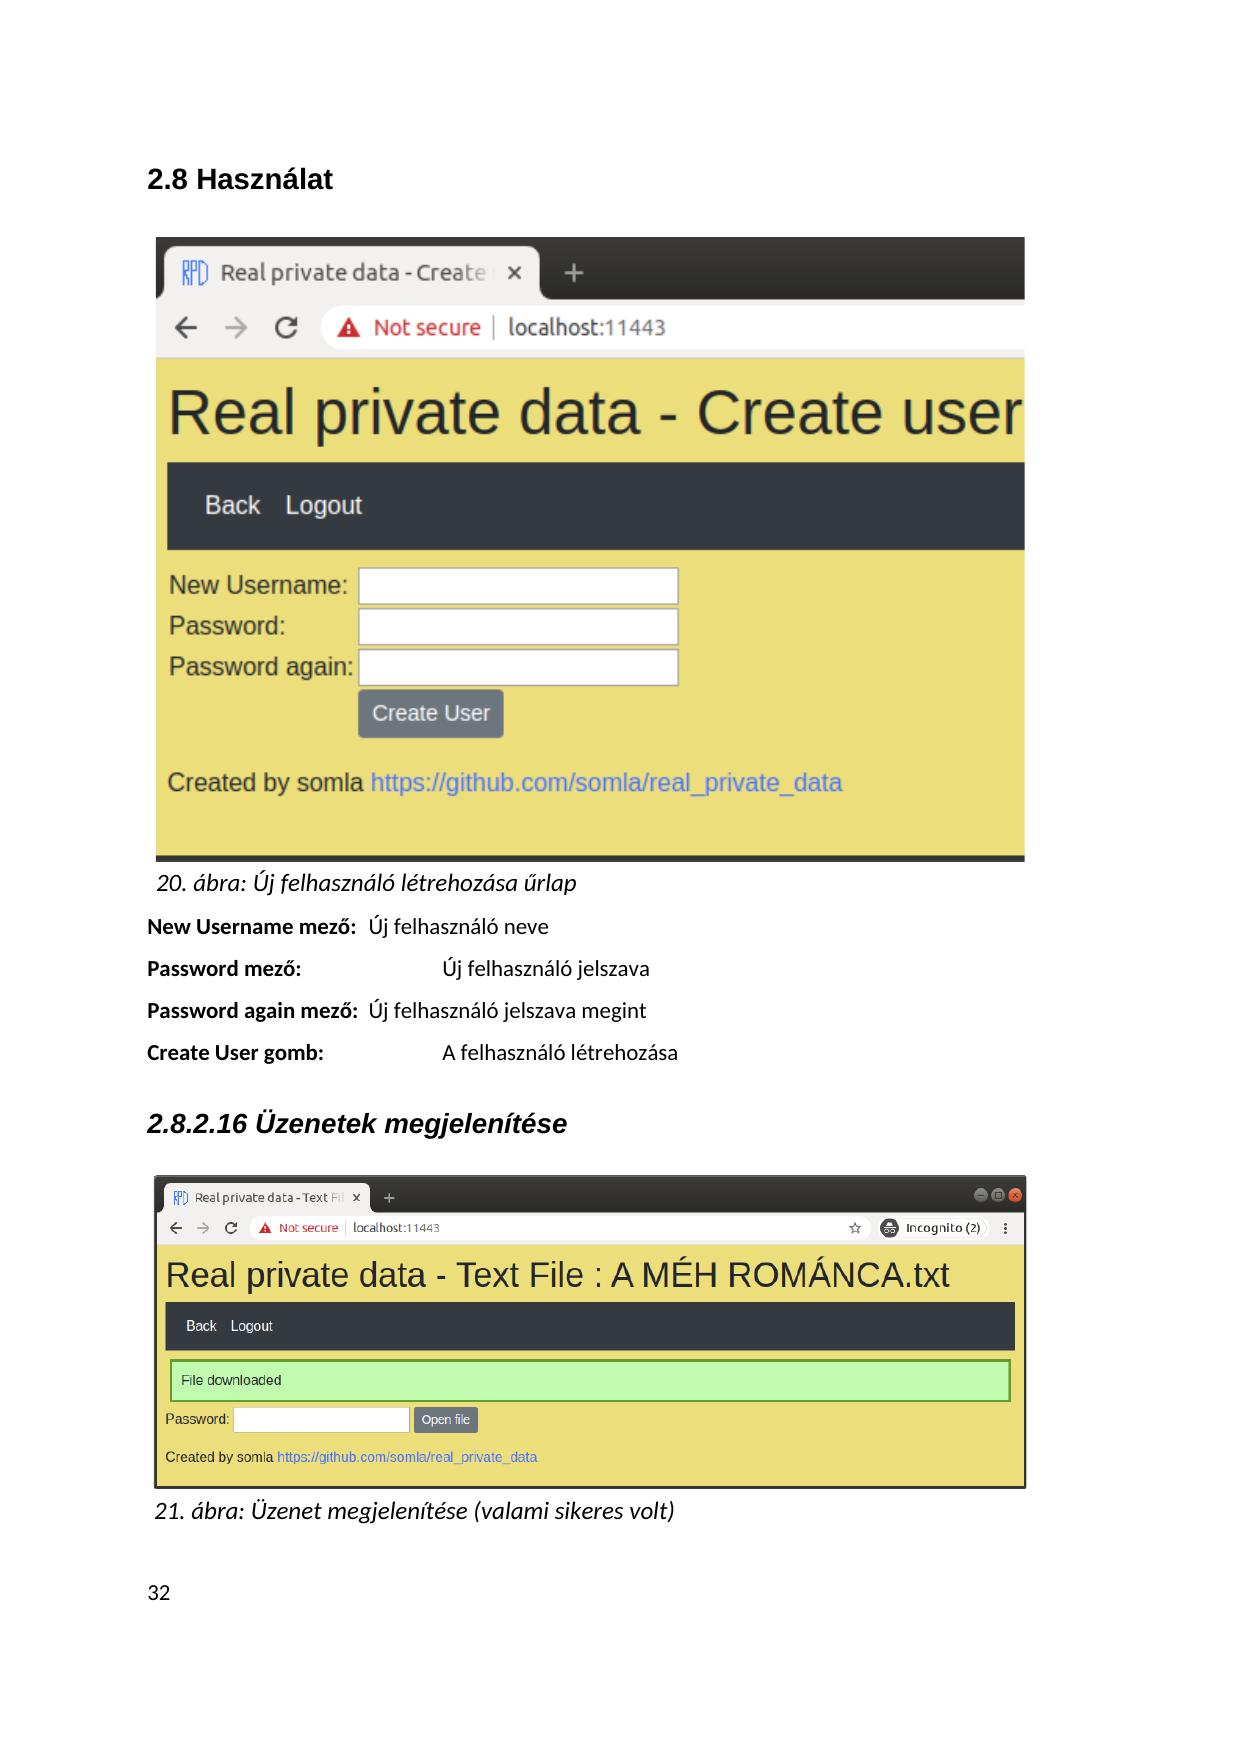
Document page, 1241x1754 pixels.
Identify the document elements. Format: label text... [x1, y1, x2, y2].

subtitle Üzenetek megjelenítése [147, 1107, 1033, 1139]
picture [155, 237, 1025, 862]
picture [153, 1175, 1027, 1489]
text 21. ábra: Üzenet megjelenítése (valami sikeres volt) [154, 1489, 1027, 1526]
text 20. ábra: Új felhasználó létrehozása űrlap [156, 862, 1024, 898]
text New Username mező: Új felhasználó neve Password mező: Új felhasználó jelszava Password again mező: Új felhasználó jelszava megint Create User gomb: A felhasználó létrehozása [147, 225, 1033, 1066]
